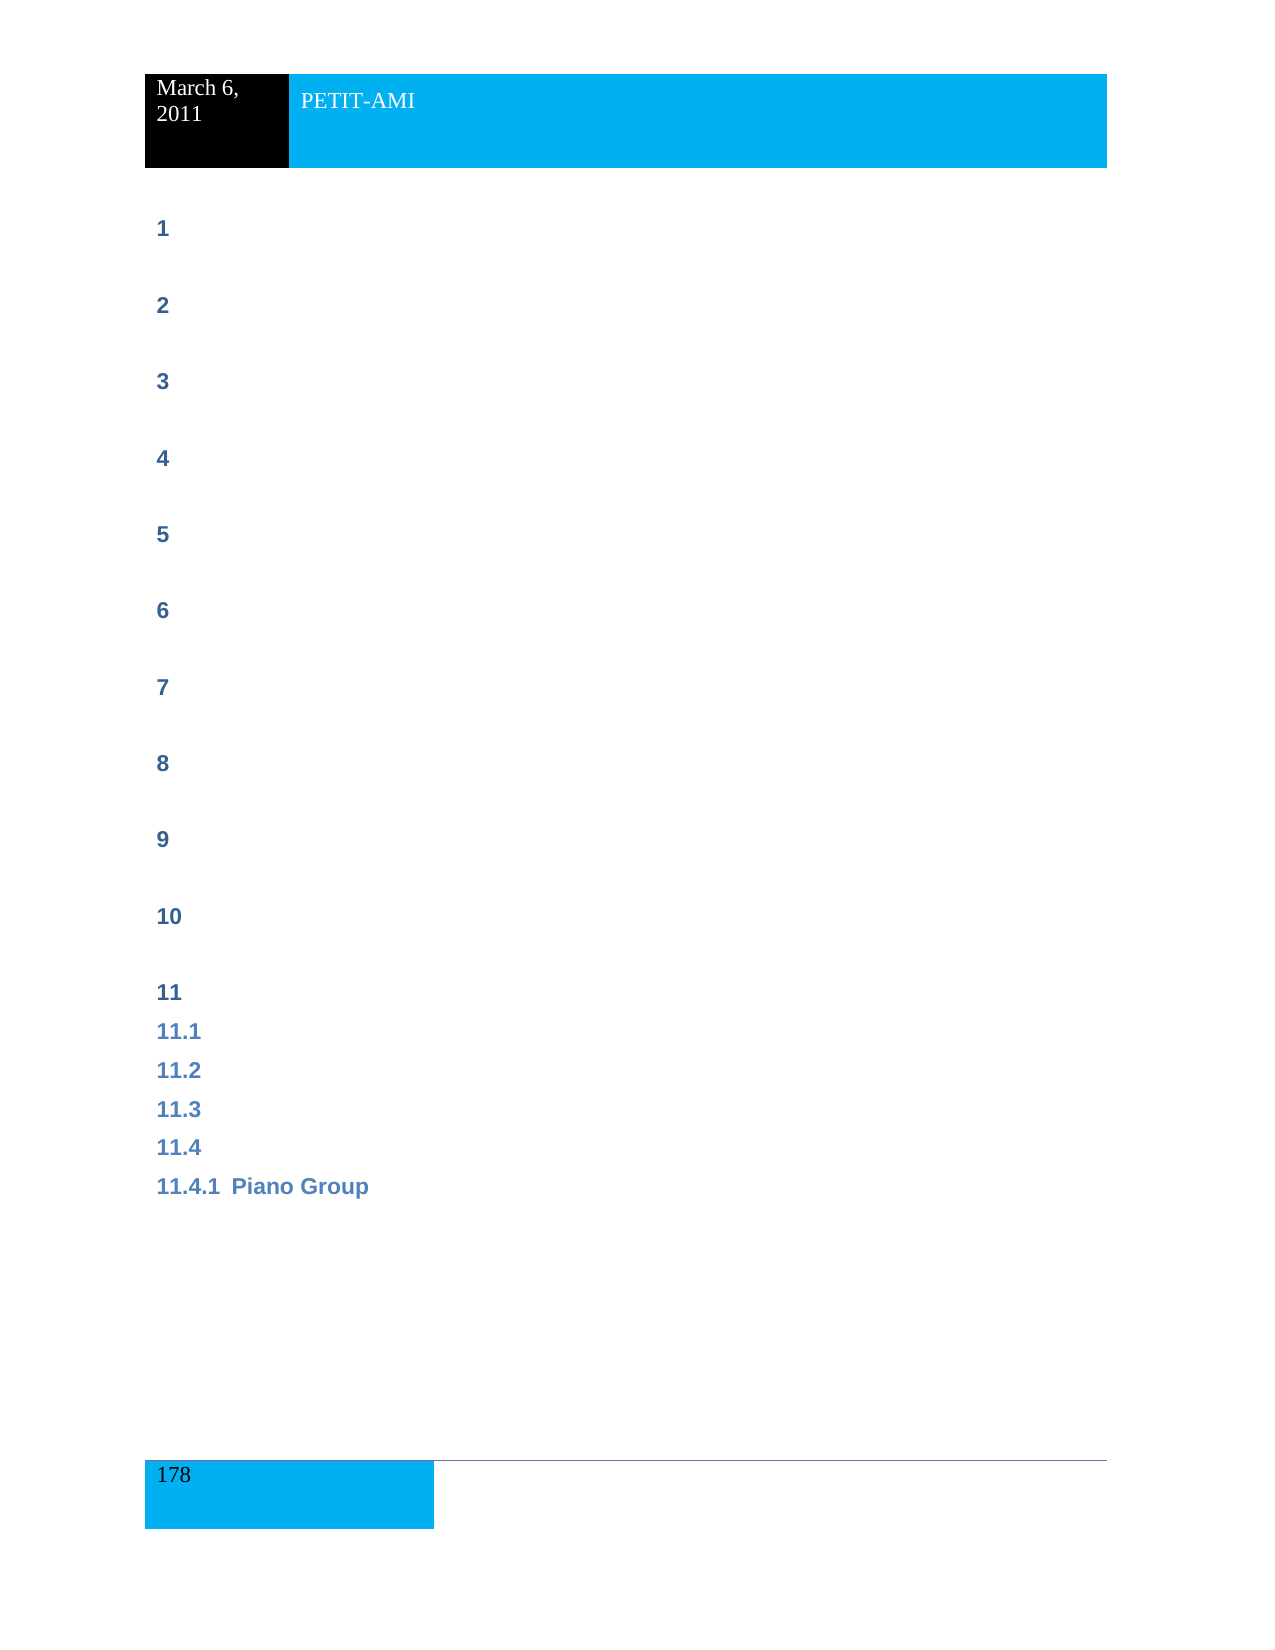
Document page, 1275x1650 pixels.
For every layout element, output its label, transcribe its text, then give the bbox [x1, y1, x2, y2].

subtitle Piano Group [156, 1173, 1118, 1199]
